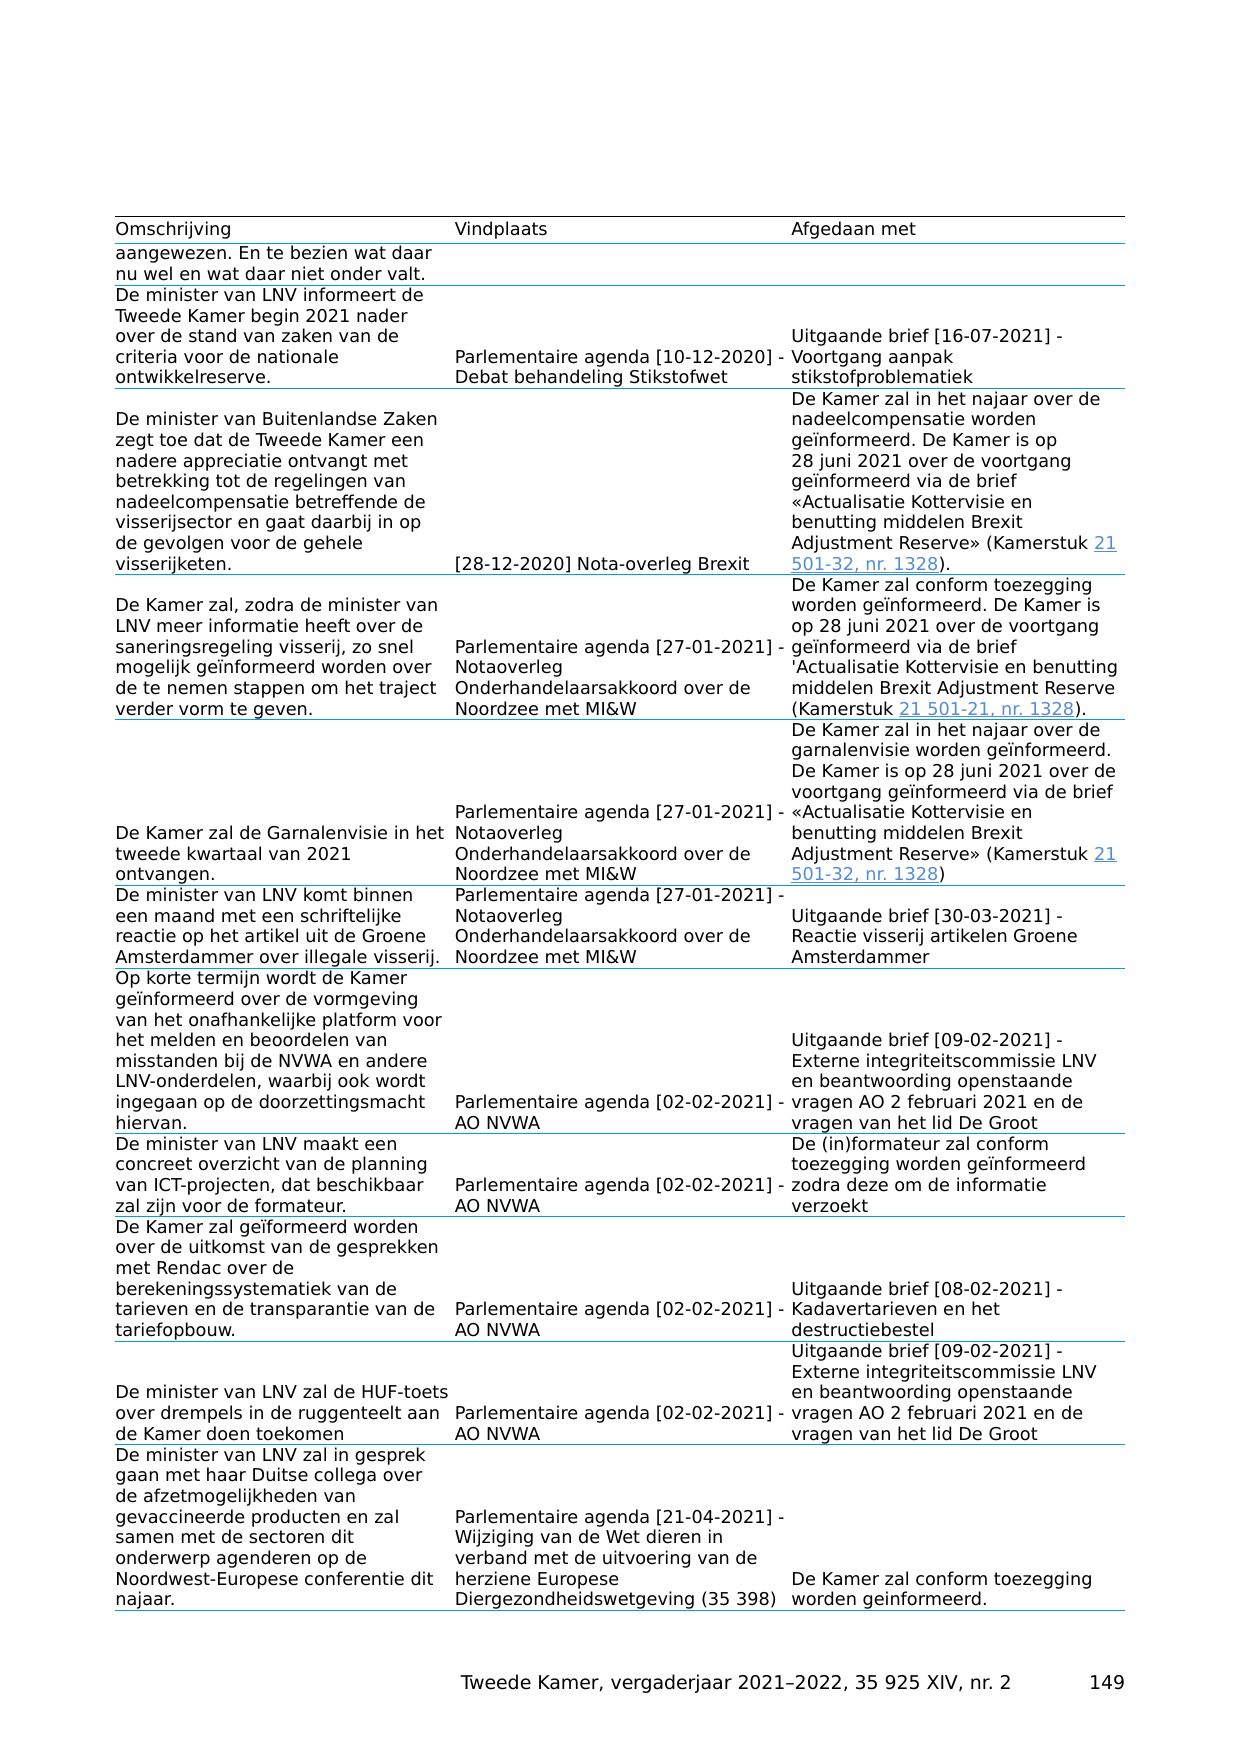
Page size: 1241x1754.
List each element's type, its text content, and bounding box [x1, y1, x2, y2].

table_cell Uitgaande brief [08-02-2021] - Kadavertarieven en het destructiebestel [788, 1217, 1125, 1341]
table_cell Parlementaire agenda [27-01-2021] - Notaoverleg Onderhandelaarsakkoord over de Noordzee met MI&W [452, 720, 788, 885]
table_cell Uitgaande brief [09-02-2021] - Externe integriteitscommissie LNV en beantwoording openstaande vragen AO 2 februari 2021 en de vragen van het lid De Groot [788, 969, 1125, 1133]
table_header Toezeggingen Minister van Landbouw, Natuur en Voedselkwaliteit aan Tweede Kamer [115, 191, 1125, 216]
table_cell De Kamer zal de Garnalenvisie in het tweede kwartaal van 2021 ontvangen. [115, 720, 452, 885]
table_cell De minister van LNV zal in gesprek gaan met haar Duitse collega over de afzetmogelijkheden van gevaccineerde producten en zal samen met de sectoren dit onderwerp agenderen op de Noordwest-Europese conferentie dit najaar. [115, 1445, 452, 1610]
table_cell De Kamer zal geïformeerd worden over de uitkomst van de gesprekken met Rendac over de berekeningssystematiek van de tarieven en de transparantie van de tariefopbouw. [115, 1217, 452, 1341]
table_cell De minister van Buitenlandse Zaken zegt toe dat de Tweede Kamer een nadere appreciatie ontvangt met betrekking tot de regelingen van nadeelcompensatie betreffende de visserijsector en gaat daarbij in op de gevolgen voor de gehele visserijketen. [115, 389, 452, 574]
table_cell Omschrijving [115, 217, 452, 243]
table_cell Op korte termijn wordt de Kamer geïnformeerd over de vormgeving van het onafhankelijke platform voor het melden en beoordelen van misstanden bij de NVWA en andere LNV-onderdelen, waarbij ook wordt ingegaan op de doorzettingsmacht hiervan. [115, 969, 452, 1133]
table_cell Afgedaan met [788, 217, 1125, 243]
table_cell Uitgaande brief [16-07-2021] - Voortgang aanpak stikstofproblematiek [788, 286, 1125, 388]
table_cell Vindplaats [452, 217, 788, 243]
table_cell Parlementaire agenda [27-01-2021] - Notaoverleg Onderhandelaarsakkoord over de Noordzee met MI&W [452, 575, 788, 719]
table_cell Parlementaire agenda [02-02-2021] - AO NVWA [452, 969, 788, 1133]
table_cell aangewezen. En te bezien wat daar nu wel en wat daar niet onder valt. [115, 244, 452, 284]
table_cell De minister van LNV maakt een concreet overzicht van de planning van ICT-projecten, dat beschikbaar zal zijn voor de formateur. [115, 1134, 452, 1216]
table_cell De Kamer zal conform toezegging worden geïnformeerd. De Kamer is op 28 juni 2021 over de voortgang geïnformeerd via de brief 'Actualisatie Kottervisie en benutting middelen Brexit Adjustment Reserve (Kamerstuk 21 501-21, nr. 1328). [788, 575, 1125, 719]
table_cell De minister van LNV zal de HUF-toets over drempels in de ruggenteelt aan de Kamer doen toekomen [115, 1342, 452, 1444]
table_cell De Kamer zal, zodra de minister van LNV meer informatie heeft over de saneringsregeling visserij, zo snel mogelijk geïnformeerd worden over de te nemen stappen om het traject verder vorm te geven. [115, 575, 452, 719]
table_cell De Kamer zal conform toezegging worden geinformeerd. [788, 1445, 1125, 1610]
table_cell Parlementaire agenda [21-04-2021] - Wijziging van de Wet dieren in verband met de uitvoering van de herziene Europese Diergezondheidswetgeving (35 398) [452, 1445, 788, 1610]
table_cell Parlementaire agenda [02-02-2021] - AO NVWA [452, 1342, 788, 1444]
table_cell Parlementaire agenda [10-12-2020] - Debat behandeling Stikstofwet [452, 286, 788, 388]
table_cell [788, 244, 1125, 284]
table_cell De minister van LNV informeert de Tweede Kamer begin 2021 nader over de stand van zaken van de criteria voor de nationale ontwikkelreserve. [115, 286, 452, 388]
table_cell [28-12-2020] Nota-overleg Brexit [452, 389, 788, 574]
table_cell Uitgaande brief [30-03-2021] - Reactie visserij artikelen Groene Amsterdammer [788, 886, 1125, 968]
table_cell Parlementaire agenda [02-02-2021] - AO NVWA [452, 1134, 788, 1216]
table_cell De Kamer zal in het najaar over de garnalenvisie worden geïnformeerd. De Kamer is op 28 juni 2021 over de voortgang geïnformeerd via de brief «Actualisatie Kottervisie en benutting middelen Brexit Adjustment Reserve» (Kamerstuk 21 501-32, nr. 1328) [788, 720, 1125, 885]
table_cell Parlementaire agenda [02-02-2021] - AO NVWA [452, 1217, 788, 1341]
table_cell De Kamer zal in het najaar over de nadeelcompensatie worden geïnformeerd. De Kamer is op 28 juni 2021 over de voortgang geïnformeerd via de brief «Actualisatie Kottervisie en benutting middelen Brexit Adjustment Reserve» (Kamerstuk 21 501-32, nr. 1328). [788, 389, 1125, 574]
table_cell De (in)formateur zal conform toezegging worden geïnformeerd zodra deze om de informatie verzoekt [788, 1134, 1125, 1216]
table_cell Parlementaire agenda [27-01-2021] - Notaoverleg Onderhandelaarsakkoord over de Noordzee met MI&W [452, 886, 788, 968]
table_cell Uitgaande brief [09-02-2021] - Externe integriteitscommissie LNV en beantwoording openstaande vragen AO 2 februari 2021 en de vragen van het lid De Groot [788, 1342, 1125, 1444]
table_cell De minister van LNV komt binnen een maand met een schriftelijke reactie op het artikel uit de Groene Amsterdammer over illegale visserij. [115, 886, 452, 968]
table_cell [452, 244, 788, 284]
